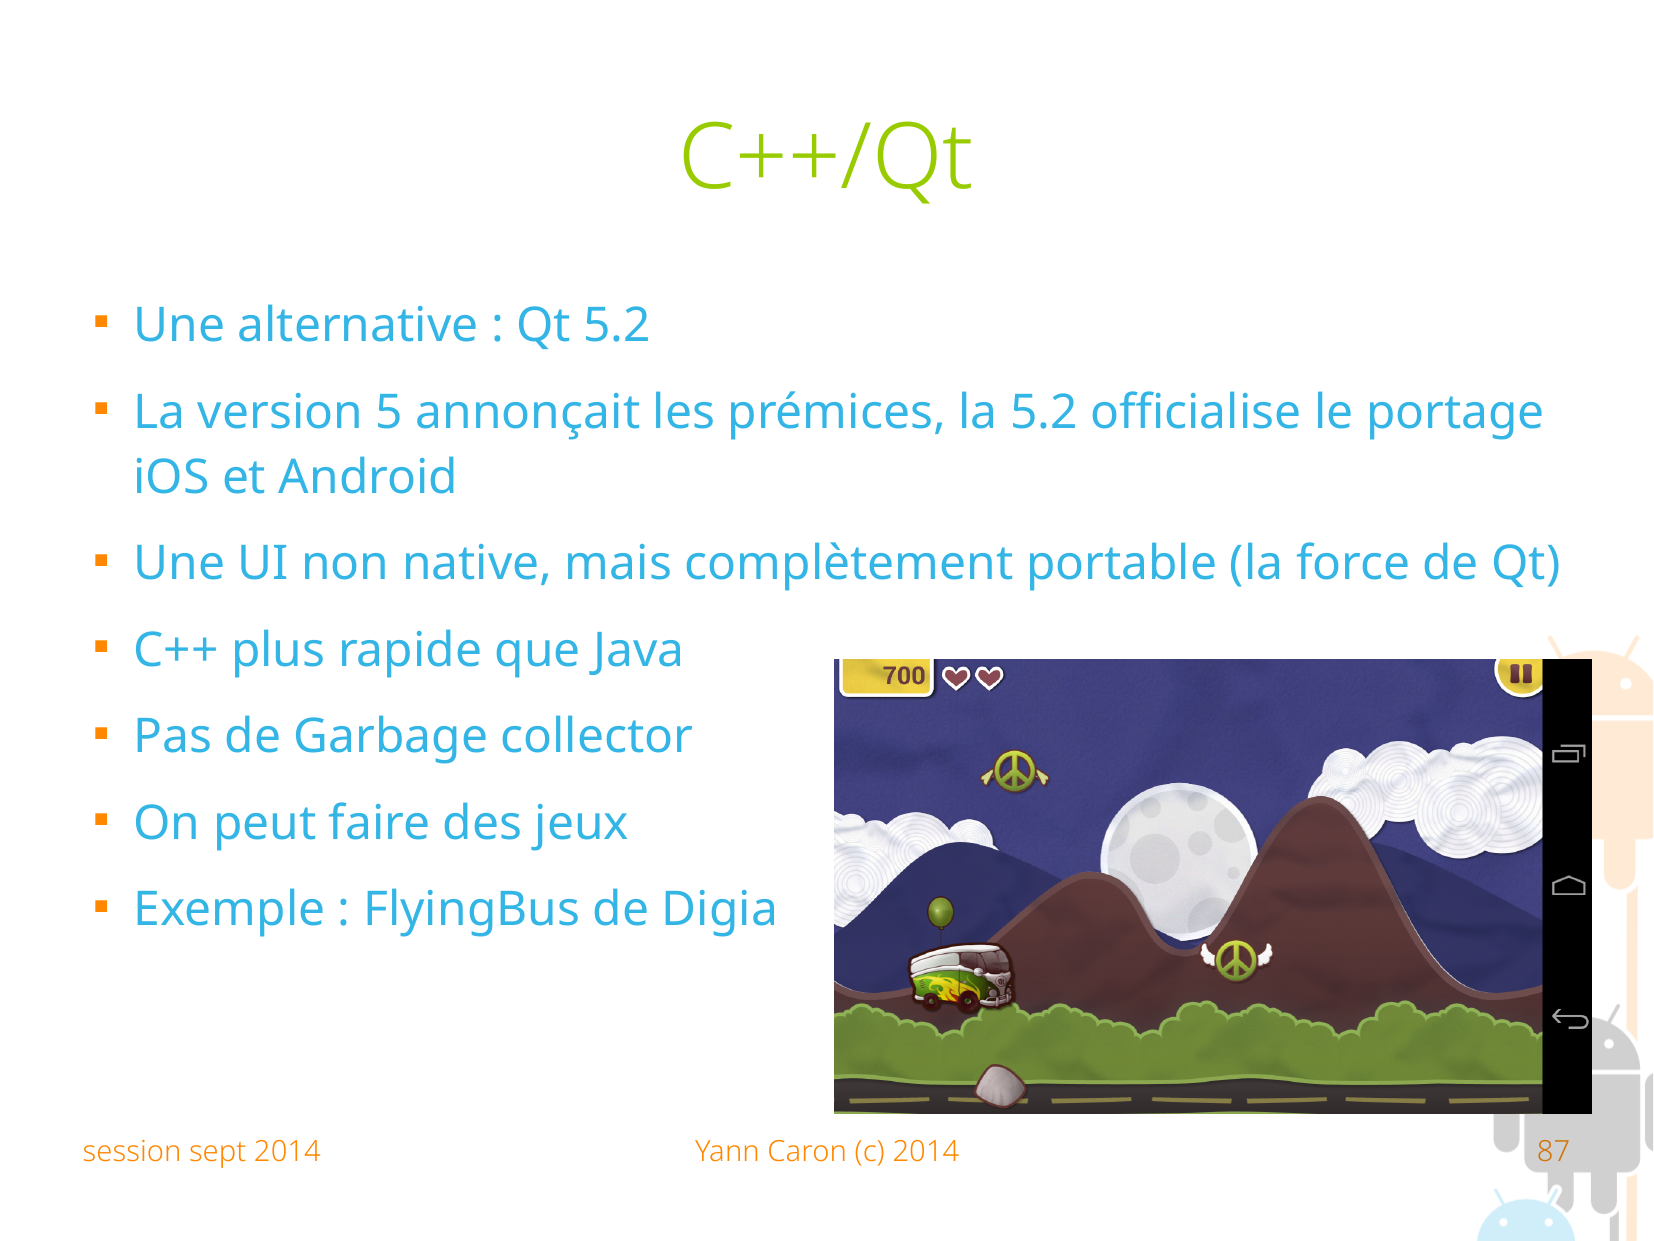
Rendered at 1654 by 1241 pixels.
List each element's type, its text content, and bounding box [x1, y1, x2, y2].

title C++/Qt [82, 49, 1571, 257]
picture [240, 423, 1654, 1241]
list Une alternative : Qt 5.2 La version 5 annonçait les prémices, la 5.2 officialise le portage iOS et Android Une UI non native, mais complètement portable (la force de Qt) C++ plus rapide que Java Pas de Garbage collector On peut faire des jeux Exemple : FlyingBus de Digia [82, 290, 1571, 1010]
